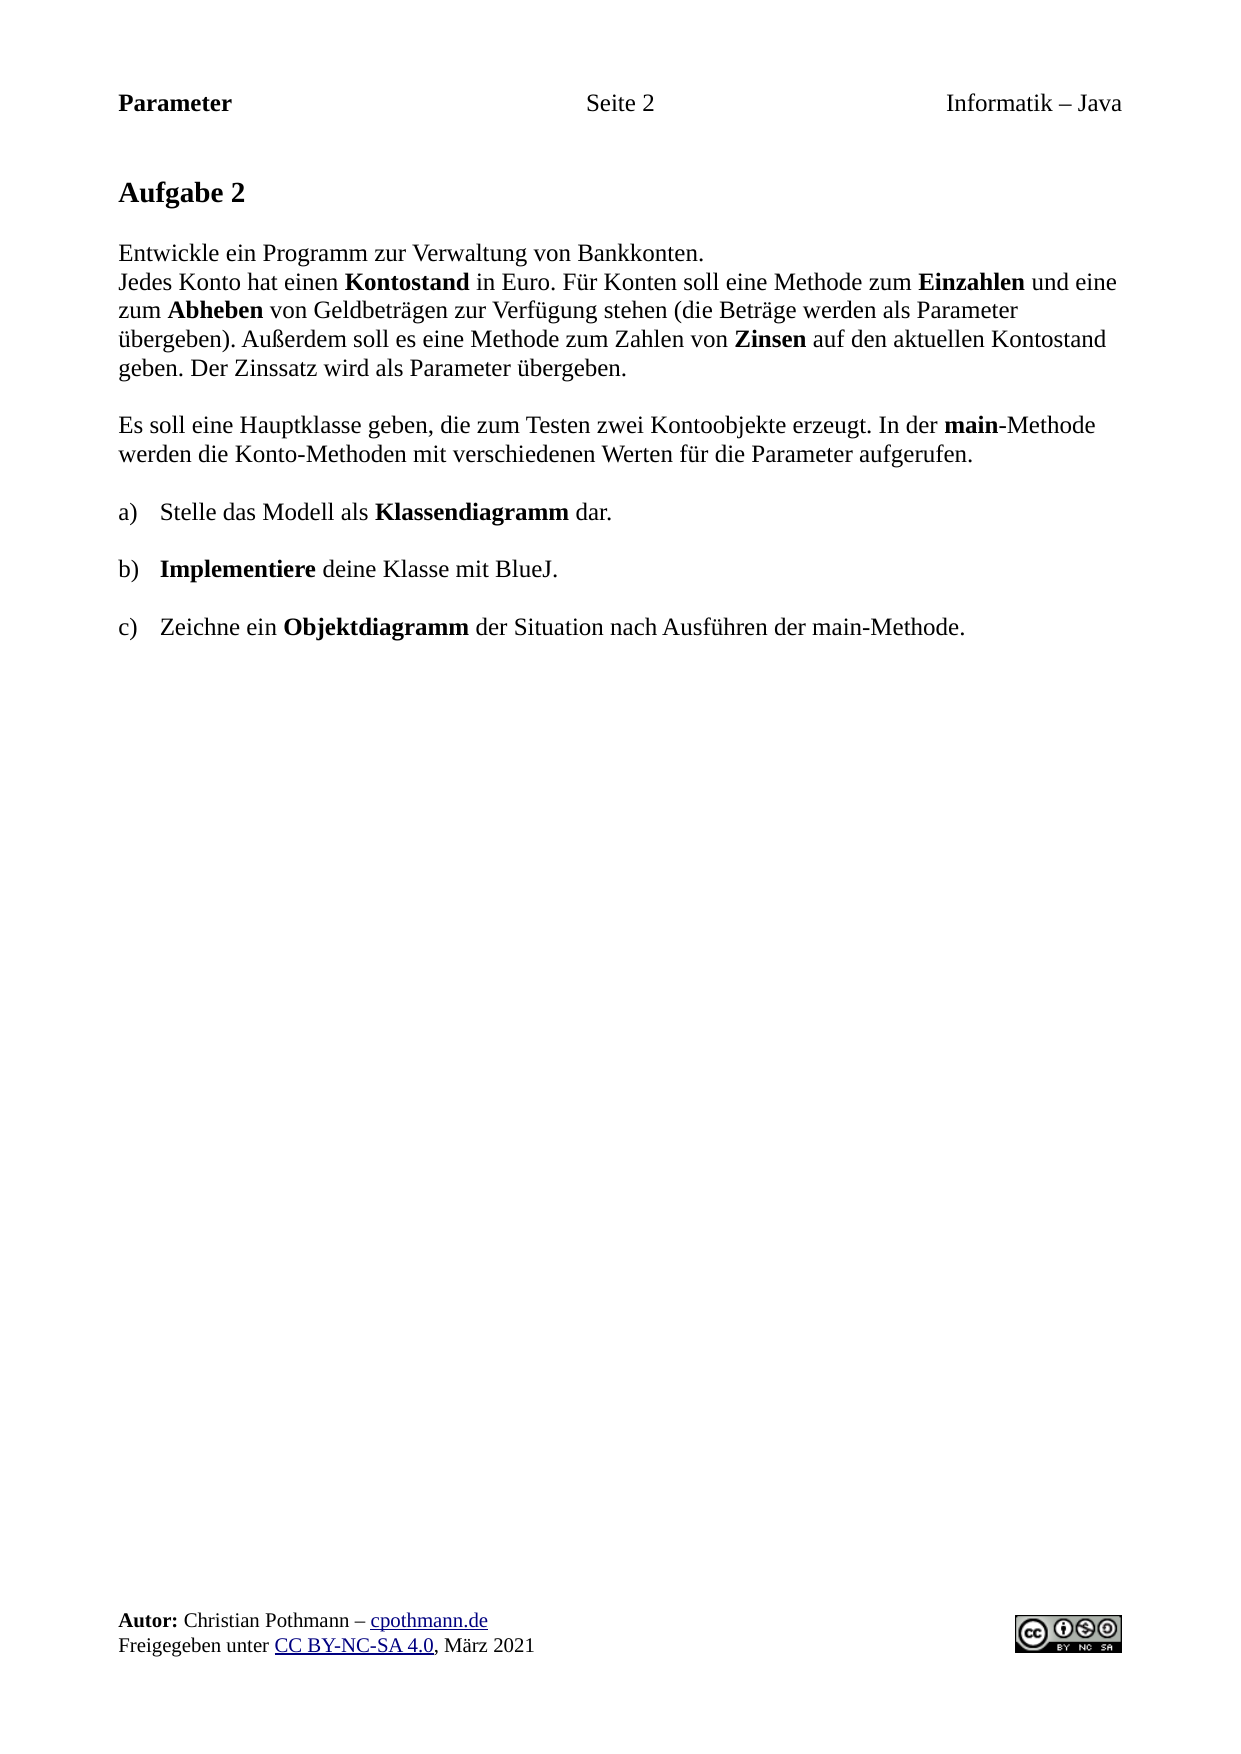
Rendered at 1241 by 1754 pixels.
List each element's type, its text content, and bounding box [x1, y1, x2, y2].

list Implementiere deine Klasse mit BlueJ. [118, 554, 1122, 583]
text Entwickle ein Programm zur Verwaltung von Bankkonten. Jedes Konto hat einen Kontostand in Euro. Für Konten soll eine Methode zum Einzahlen und eine zum Abheben von Geldbeträgen zur Verfügung stehen (die Beträge werden als Parameter übergeben). Außerdem soll es eine Methode zum Zahlen von Zinsen auf den aktuellen Kontostand geben. Der Zinssatz wird als Parameter übergeben. Es soll eine Hauptklasse geben, die zum Testen zwei Kontoobjekte erzeugt. In der main-Methode werden die Konto-Methoden mit verschiedenen Werten für die Parameter aufgerufen. [118, 238, 1122, 468]
text Aufgabe 2 [118, 176, 1122, 209]
list Stelle das Modell als Klassendiagramm dar. [118, 497, 1122, 525]
list Zeichne ein Objektdiagramm der Situation nach Ausführen der main-Methode. [118, 612, 1122, 640]
text Autor: Christian Pothmann – cpothmann.de [118, 1608, 1122, 1632]
text Freigegeben unter CC BY-NC-SA 4.0, März 2021 [118, 1632, 1122, 1657]
picture [1015, 1615, 1122, 1653]
